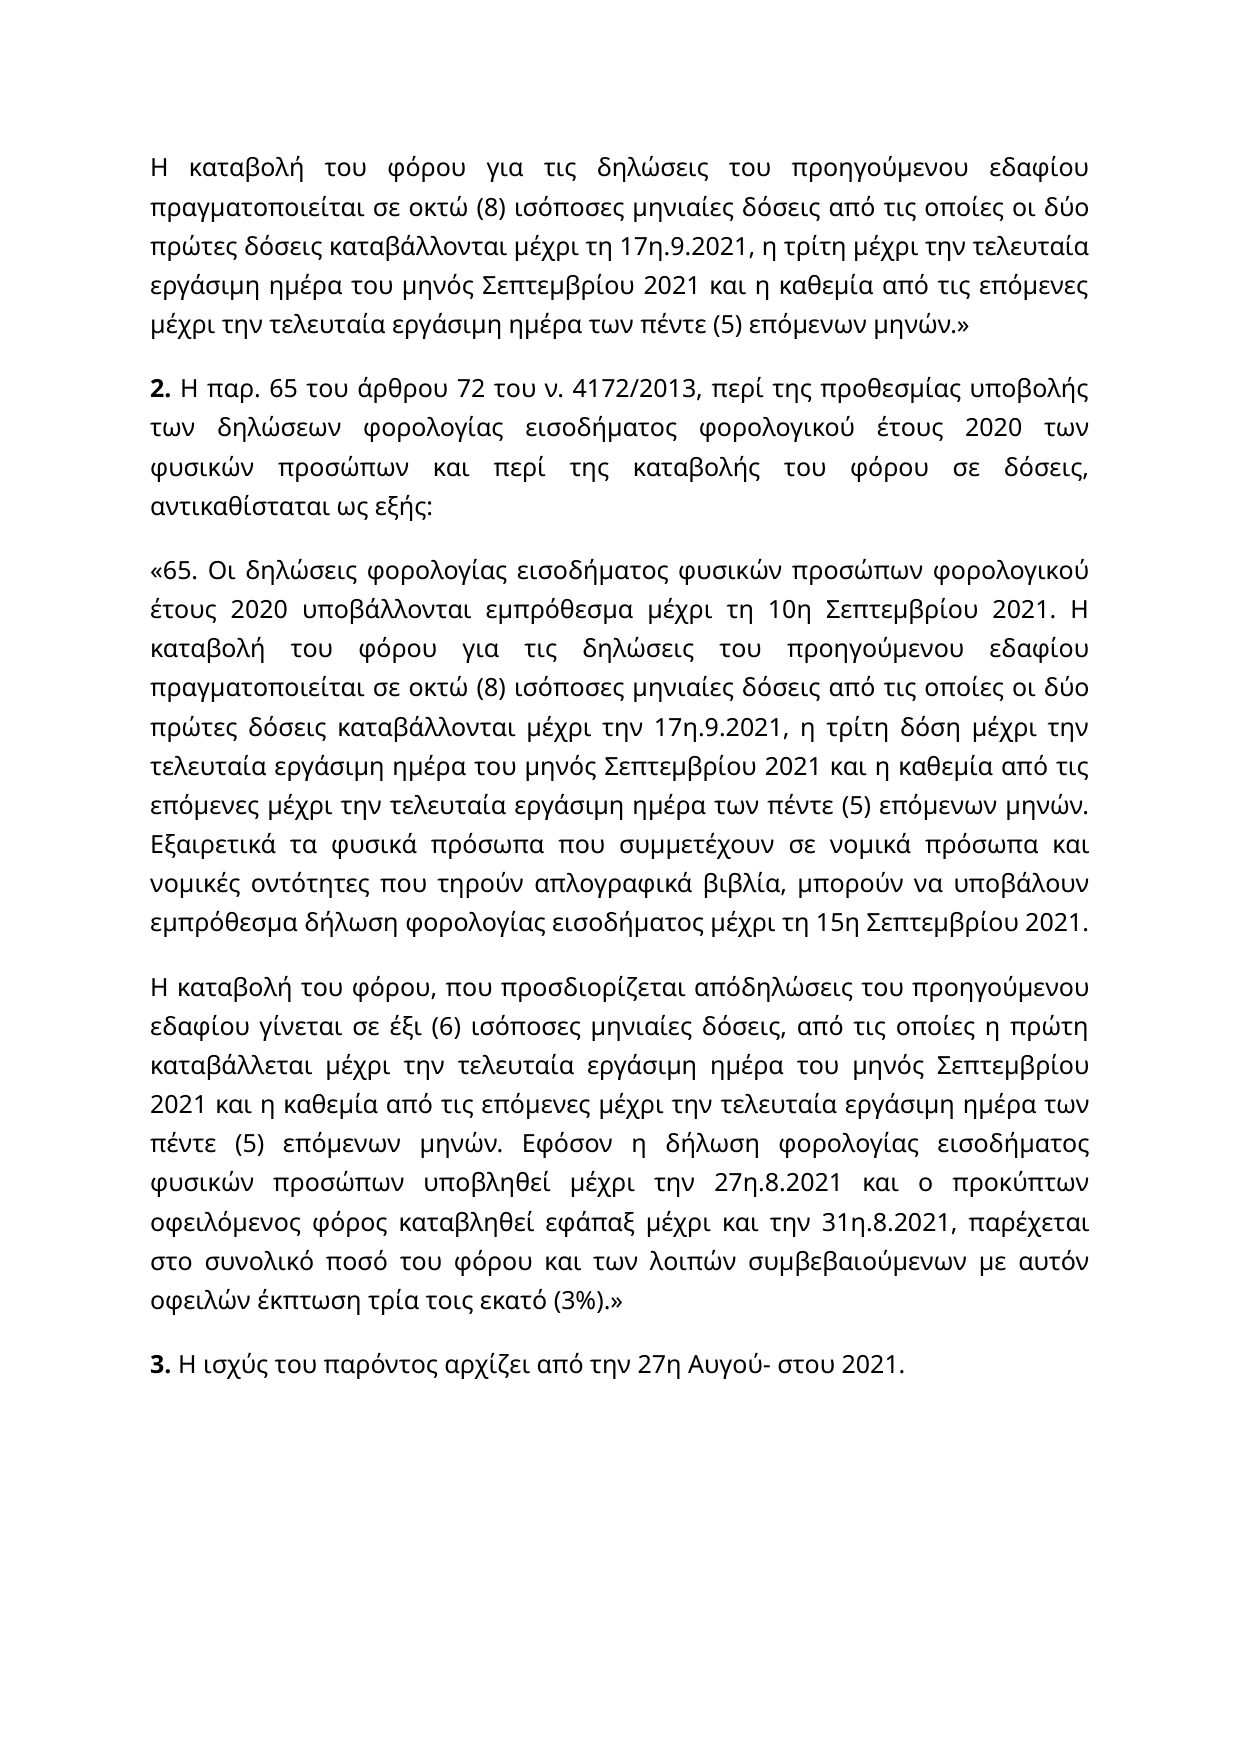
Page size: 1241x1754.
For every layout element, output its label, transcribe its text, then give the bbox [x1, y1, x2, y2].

text 2. Η παρ. 65 του άρθρου 72 του ν. 4172/2013, περί της προθεσμίας υποβολής των δηλώσεων φορολογίας εισοδήματος φορολογικού έτους 2020 των φυσικών προσώπων και περί της καταβολής του φόρου σε δόσεις, αντικαθίσταται ως εξής: [150, 371, 1090, 522]
text Η καταβολή του φόρου, που προσδιορίζεται απόδηλώσεις του προηγούμενου εδαφίου γίνεται σε έξι (6) ισόποσες μηνιαίες δόσεις, από τις οποίες η πρώτη καταβάλλεται μέχρι την τελευταία εργάσιμη ημέρα του μηνός Σεπτεμβρίου 2021 και η καθεμία από τις επόμενες μέχρι την τελευταία εργάσιμη ημέρα των πέντε (5) επόμενων μηνών. Εφόσον η δήλωση φορολογίας εισοδήματος φυσικών προσώπων υποβληθεί μέχρι την 27η.8.2021 και ο προκύπτων οφειλόμενος φόρος καταβληθεί εφάπαξ μέχρι και την 31η.8.2021, παρέχεται στο συνολικό ποσό του φόρου και των λοιπών συμβεβαιούμενων με αυτόν οφειλών έκπτωση τρία τοις εκατό (3%).» [150, 969, 1090, 1317]
text Η καταβολή του φόρου για τις δηλώσεις του προηγούμενου εδαφίου πραγματοποιείται σε οκτώ (8) ισόποσες μηνιαίες δόσεις από τις οποίες οι δύο πρώτες δόσεις καταβάλλονται μέχρι τη 17η.9.2021, η τρίτη μέχρι την τελευταία εργάσιμη ημέρα του μηνός Σεπτεμβρίου 2021 και η καθεμία από τις επόμενες μέχρι την τελευταία εργάσιμη ημέρα των πέντε (5) επόμενων μηνών.» [150, 150, 1090, 341]
text 3. Η ισχύς του παρόντος αρχίζει από την 27η Αυγού- στου 2021. [150, 1347, 1090, 1381]
text «65. Οι δηλώσεις φορολογίας εισοδήματος φυσικών προσώπων φορολογικού έτους 2020 υποβάλλονται εμπρόθεσμα μέχρι τη 10η Σεπτεμβρίου 2021. Η καταβολή του φόρου για τις δηλώσεις του προηγούμενου εδαφίου πραγματοποιείται σε οκτώ (8) ισόποσες μηνιαίες δόσεις από τις οποίες οι δύο πρώτες δόσεις καταβάλλονται μέχρι την 17η.9.2021, η τρίτη δόση μέχρι την τελευταία εργάσιμη ημέρα του μηνός Σεπτεμβρίου 2021 και η καθεμία από τις επόμενες μέχρι την τελευταία εργάσιμη ημέρα των πέντε (5) επόμενων μηνών. Εξαιρετικά τα φυσικά πρόσωπα που συμμετέχουν σε νομικά πρόσωπα και νομικές οντότητες που τηρούν απλογραφικά βιβλία, μπορούν να υποβάλουν εμπρόθεσμα δήλωση φορολογίας εισοδήματος μέχρι τη 15η Σεπτεμβρίου 2021. [150, 552, 1090, 939]
